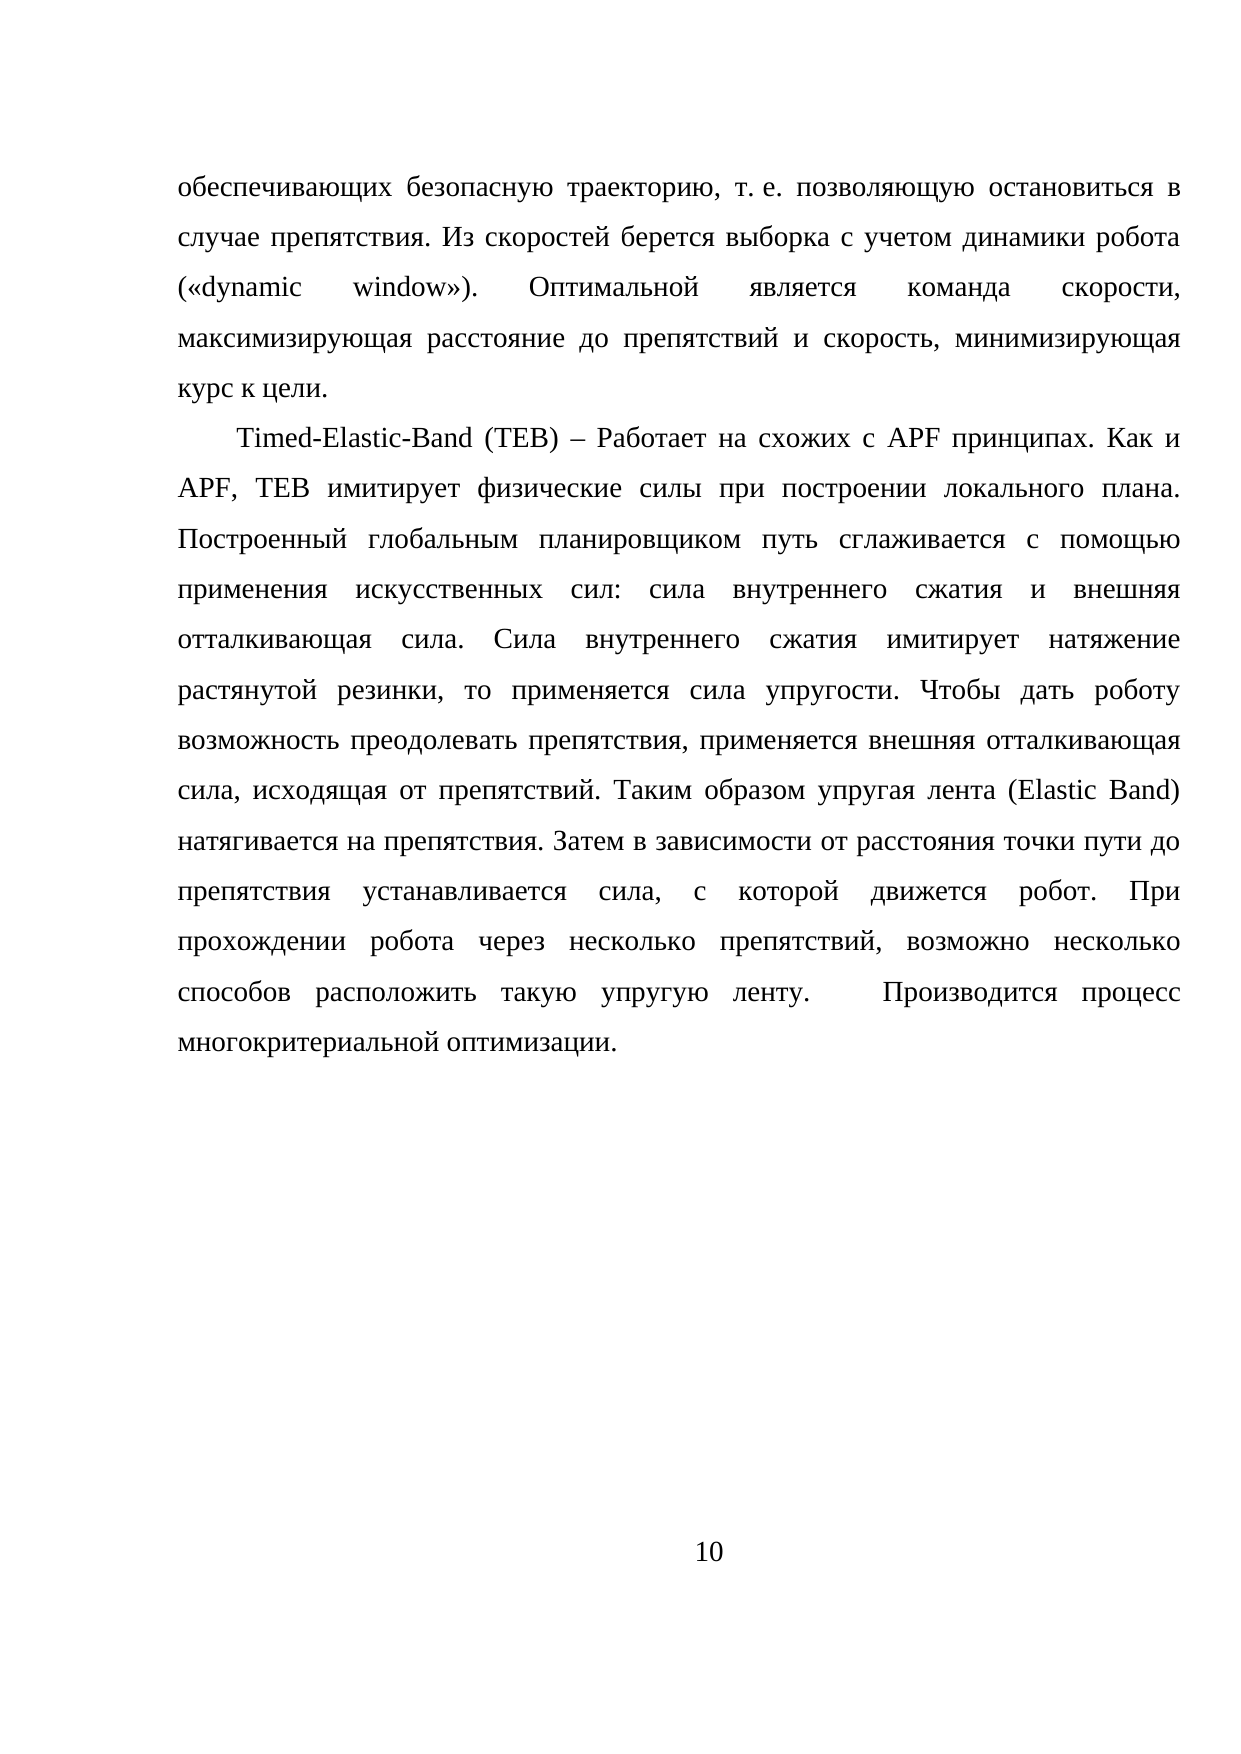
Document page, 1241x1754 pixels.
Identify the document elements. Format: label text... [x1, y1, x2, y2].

text Timed-Elastic-Band (TEB) – Работает на схожих с APF принципах. Как и APF, TEB имитирует физические силы при построении локального плана. Построенный глобальным планировщиком путь сглаживается с помощью применения искусственных сил: сила внутреннего сжатия и внешняя отталкивающая сила. Сила внутреннего сжатия имитирует натяжение растянутой резинки, то применяется сила упругости. Чтобы дать роботу возможность преодолевать препятствия, применяется внешняя отталкивающая сила, исходящая от препятствий. Таким образом упругая лента (Elastic Band) натягивается на препятствия. Затем в зависимости от расстояния точки пути до препятствия устанавливается сила, с которой движется робот. При прохождении робота через несколько препятствий, возможно несколько способов расположить такую упругую ленту. Производится процесс многокритериальной оптимизации. [177, 420, 1181, 1058]
text обеспечивающих безопасную траекторию, т. е. позволяющую остановиться в случае препятствия. Из скоростей берется выборка с учетом динамики робота («dynamic window»). Оптимальной является команда скорости, максимизирующая расстояние до препятствий и скорость, минимизирующая курс к цели. [177, 169, 1181, 403]
